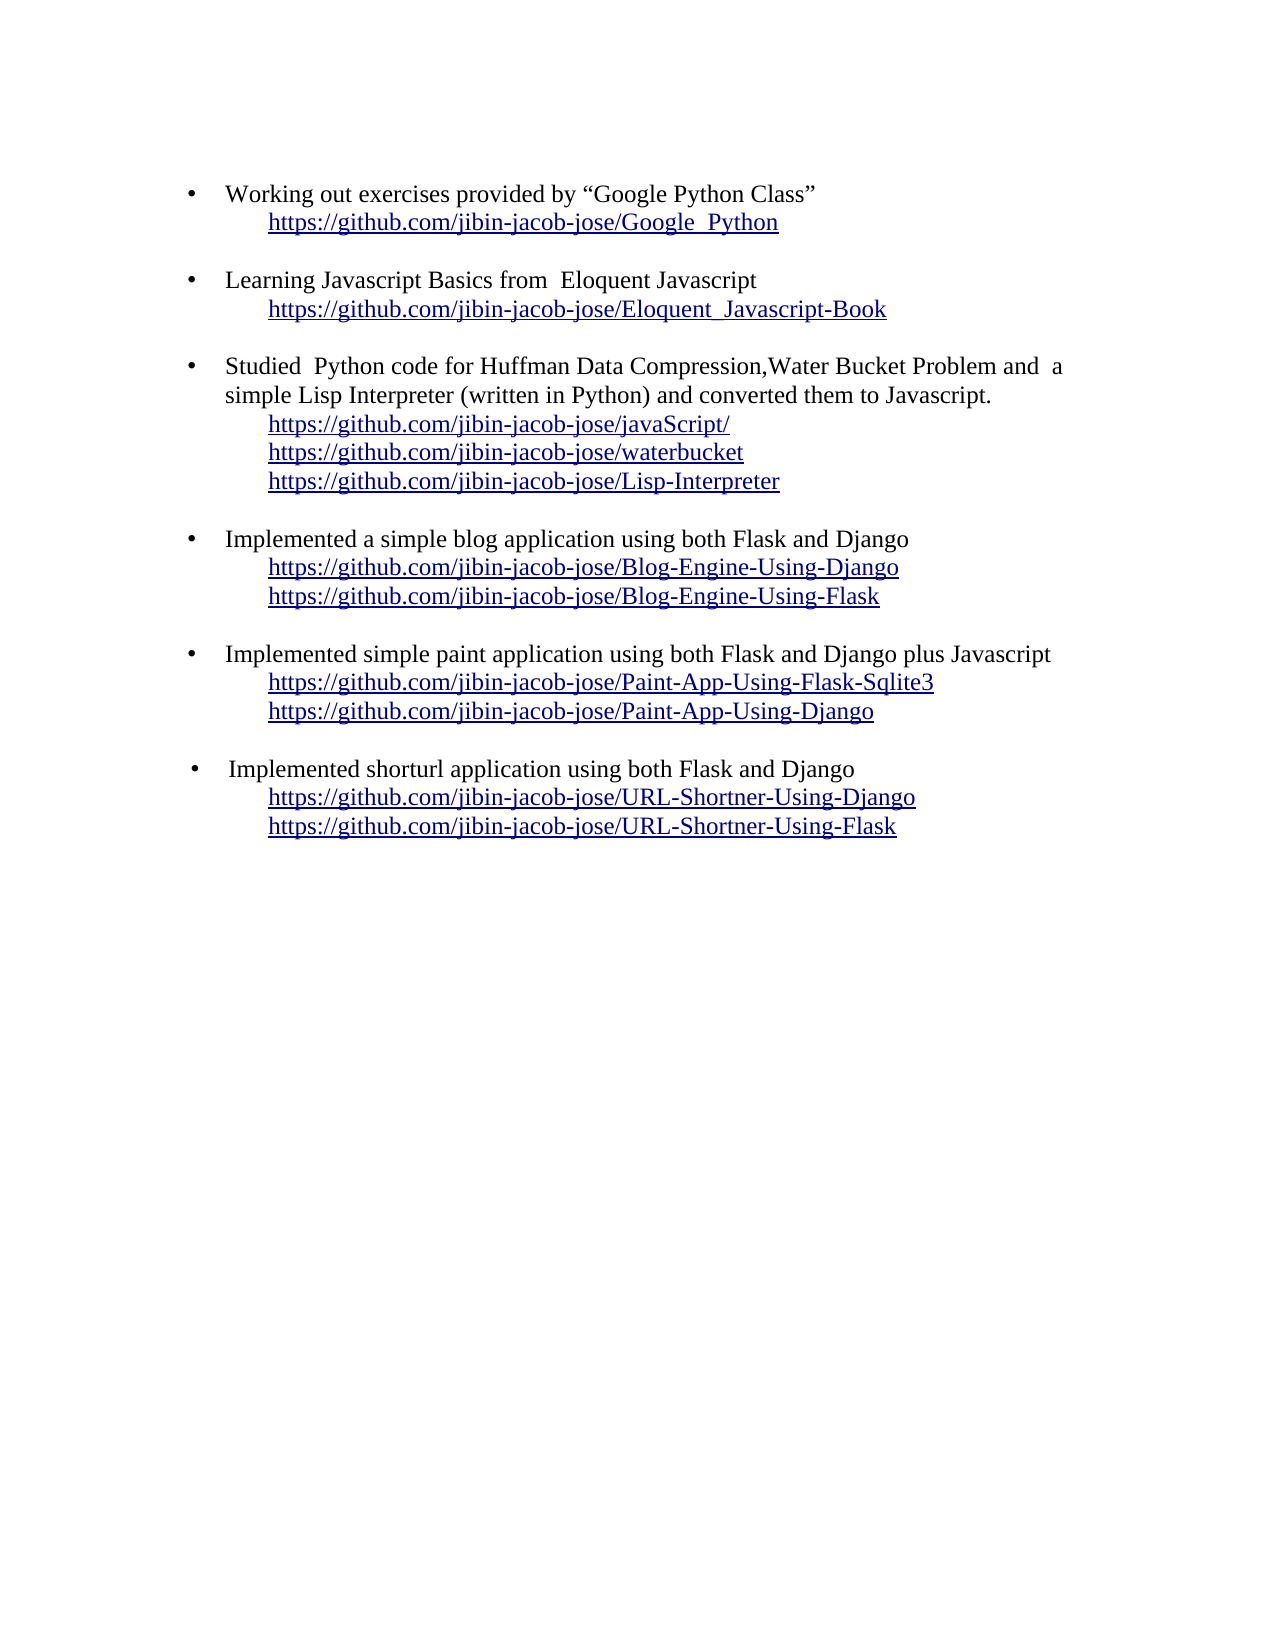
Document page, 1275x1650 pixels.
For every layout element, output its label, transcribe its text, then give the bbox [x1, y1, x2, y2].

text https://github.com/jibin-jacob-jose/Blog-Engine-Using-Flask [150, 581, 1125, 610]
text https://github.com/jibin-jacob-jose/URL-Shortner-Using-Django [150, 782, 1125, 811]
text https://github.com/jibin-jacob-jose/URL-Shortner-Using-Flask [150, 811, 1125, 840]
list Working out exercises provided by “Google Python Class” [187, 179, 1125, 207]
list Learning Javascript Basics from Eloquent Javascript [187, 265, 1125, 294]
text https://github.com/jibin-jacob-jose/Google_Python [150, 207, 1125, 236]
text https://github.com/jibin-jacob-jose/javaScript/ [150, 409, 1125, 437]
list Implemented a simple blog application using both Flask and Django [187, 524, 1125, 552]
text https://github.com/jibin-jacob-jose/Blog-Engine-Using-Django [150, 552, 1125, 581]
text https://github.com/jibin-jacob-jose/Eloquent_Javascript-Book [150, 294, 1125, 322]
list Implemented shorturl application using both Flask and Django [191, 754, 1125, 782]
text https://github.com/jibin-jacob-jose/Lisp-Interpreter [150, 466, 1125, 495]
text https://github.com/jibin-jacob-jose/waterbucket [150, 437, 1125, 466]
list Implemented simple paint application using both Flask and Django plus Javascript [187, 639, 1125, 667]
list Studied Python code for Huffman Data Compression,Water Bucket Problem and a simple Lisp Interpreter (written in Python) and converted them to Javascript. [187, 351, 1125, 409]
text https://github.com/jibin-jacob-jose/Paint-App-Using-Flask-Sqlite3 [150, 667, 1125, 696]
text https://github.com/jibin-jacob-jose/Paint-App-Using-Django [150, 696, 1125, 725]
